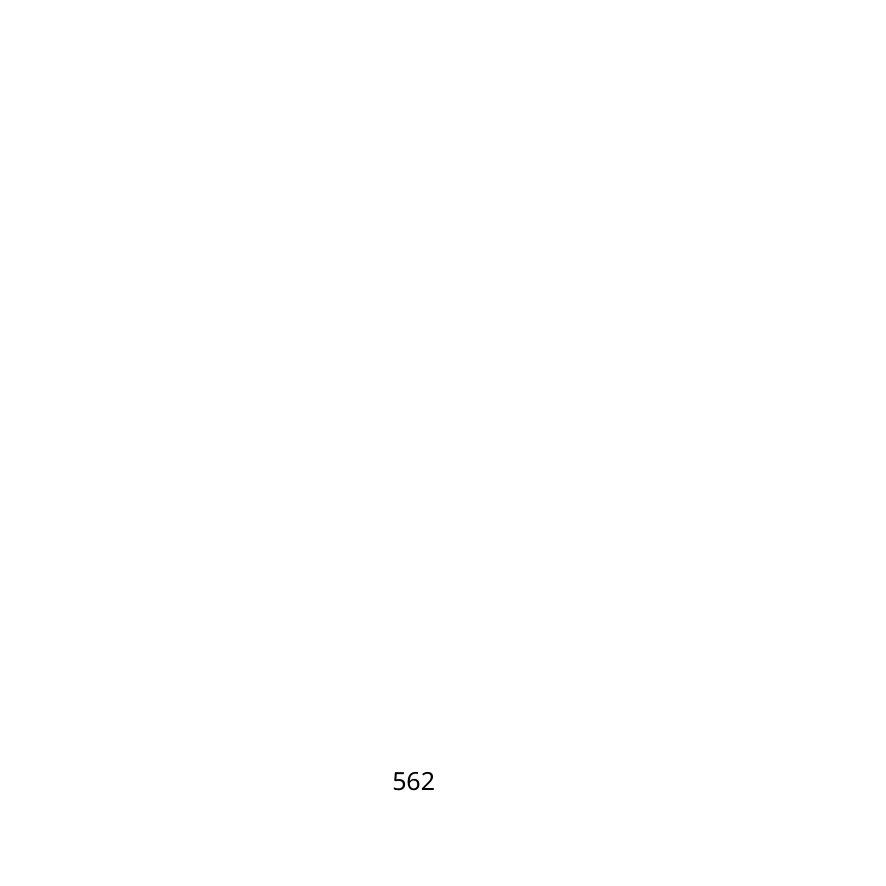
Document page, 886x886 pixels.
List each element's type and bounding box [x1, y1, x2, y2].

table_cell [59, 117, 413, 145]
table_header [59, 89, 413, 117]
table_header [413, 89, 768, 117]
table_cell [413, 117, 768, 145]
